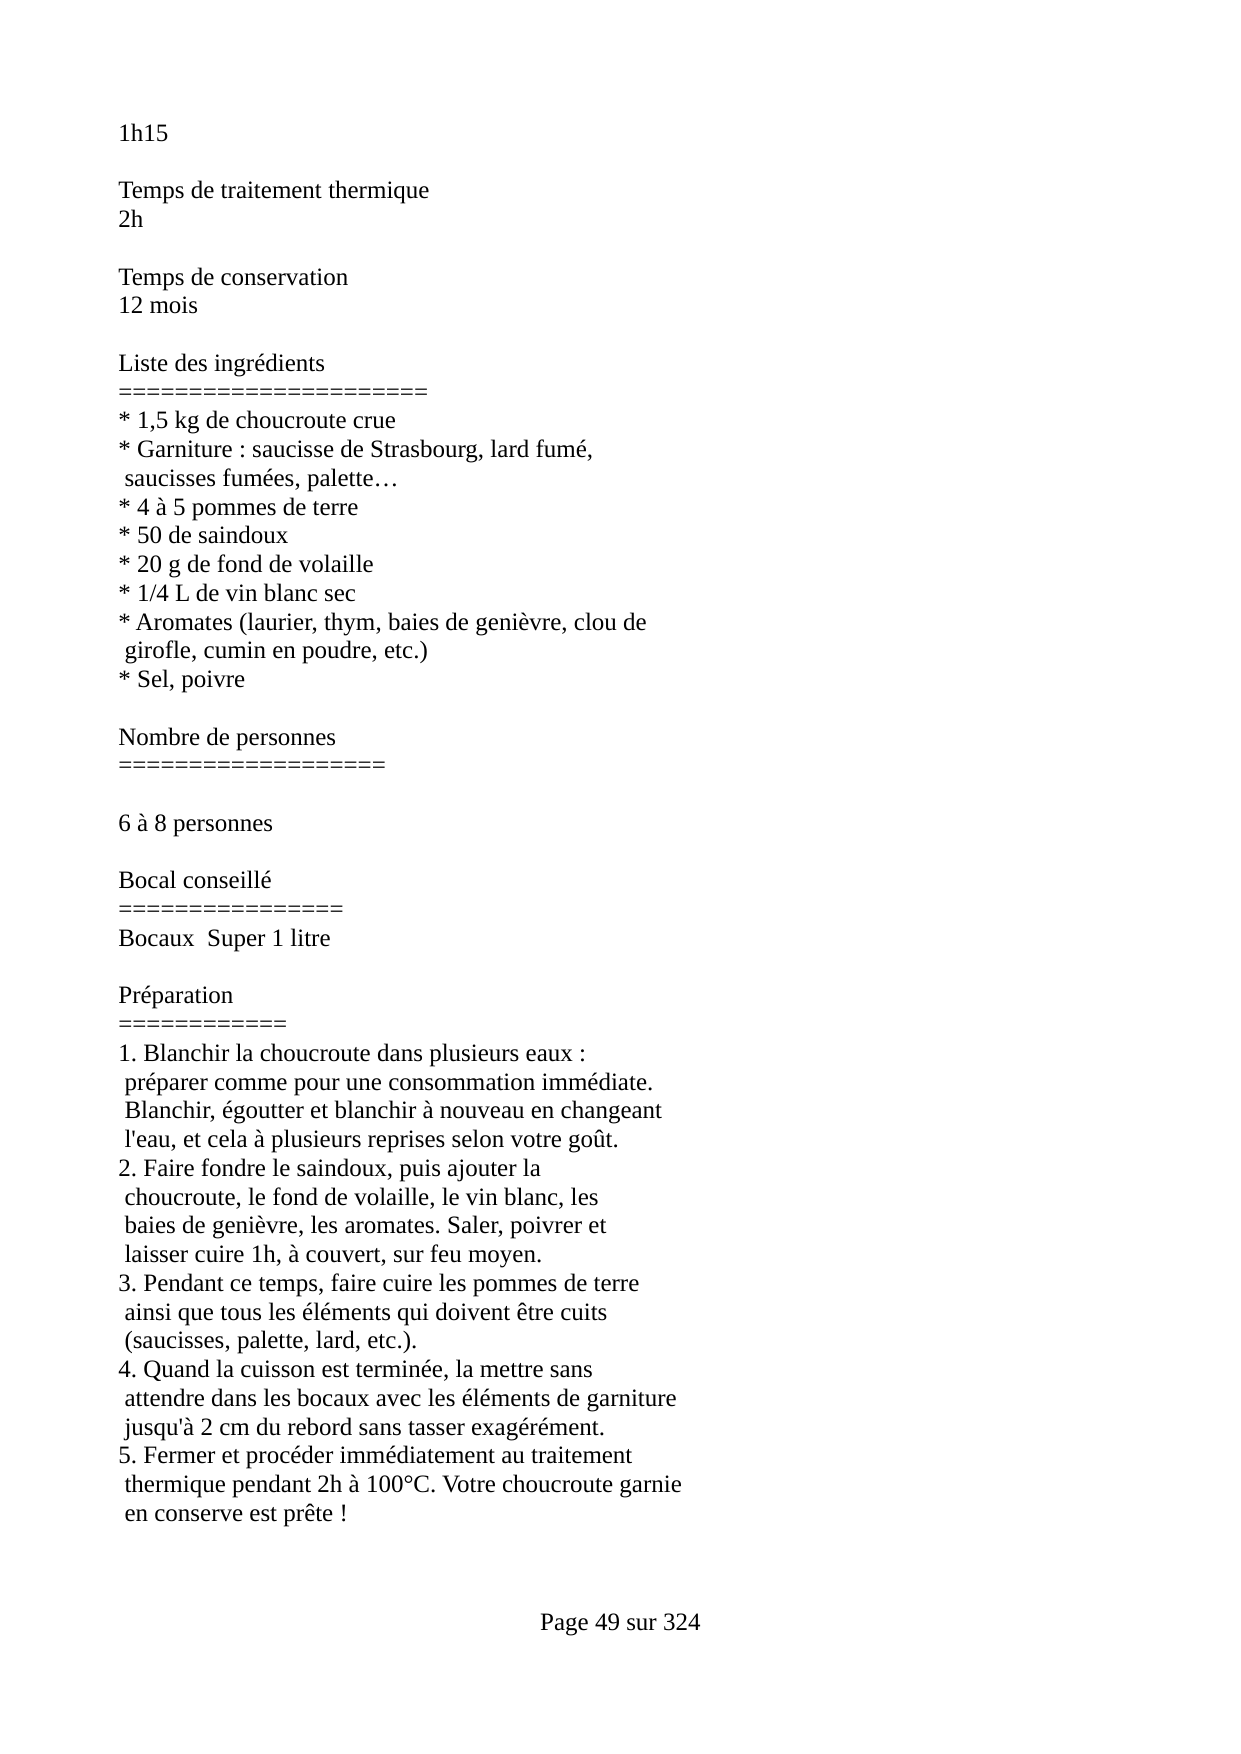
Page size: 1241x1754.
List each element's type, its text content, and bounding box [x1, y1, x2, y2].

text ============ [118, 1009, 1122, 1038]
text * Garniture : saucisse de Strasbourg, lard fumé, [118, 434, 1122, 463]
text (saucisses, palette, lard, etc.). [118, 1326, 1122, 1354]
text saucisses fumées, palette… [118, 463, 1122, 492]
text 1h15 [118, 118, 1122, 147]
text baies de genièvre, les aromates. Saler, poivrer et [118, 1211, 1122, 1239]
text 12 mois [118, 291, 1122, 319]
text girofle, cumin en poudre, etc.) [118, 636, 1122, 664]
text Nombre de personnes [118, 722, 1122, 751]
text * 20 g de fond de volaille [118, 549, 1122, 578]
text 2. Faire fondre le saindoux, puis ajouter la [118, 1153, 1122, 1182]
text Préparation [118, 981, 1122, 1009]
text ====================== [118, 377, 1122, 406]
text Bocaux Super 1 litre [118, 923, 1122, 952]
text 3. Pendant ce temps, faire cuire les pommes de terre [118, 1268, 1122, 1297]
text * Aromates (laurier, thym, baies de genièvre, clou de [118, 607, 1122, 636]
text Temps de conservation [118, 262, 1122, 291]
text préparer comme pour une consommation immédiate. [118, 1067, 1122, 1096]
text * 1/4 L de vin blanc sec [118, 578, 1122, 607]
text laisser cuire 1h, à couvert, sur feu moyen. [118, 1239, 1122, 1268]
text * 4 à 5 pommes de terre [118, 492, 1122, 521]
text Temps de traitement thermique [118, 176, 1122, 204]
text * 50 de saindoux [118, 521, 1122, 549]
text en conserve est prête ! [118, 1498, 1122, 1527]
text 5. Fermer et procéder immédiatement au traitement [118, 1441, 1122, 1469]
text ================ [118, 894, 1122, 923]
text 1. Blanchir la choucroute dans plusieurs eaux : [118, 1038, 1122, 1067]
text Blanchir, égoutter et blanchir à nouveau en changeant [118, 1096, 1122, 1124]
text * 1,5 kg de choucroute crue [118, 406, 1122, 434]
text ainsi que tous les éléments qui doivent être cuits [118, 1297, 1122, 1326]
text 2h [118, 204, 1122, 233]
text * Sel, poivre [118, 664, 1122, 693]
text Liste des ingrédients [118, 348, 1122, 377]
text 6 à 8 personnes [118, 808, 1122, 837]
text Bocal conseillé [118, 866, 1122, 894]
text choucroute, le fond de volaille, le vin blanc, les [118, 1182, 1122, 1211]
text attendre dans les bocaux avec les éléments de garniture [118, 1383, 1122, 1412]
text l'eau, et cela à plusieurs reprises selon votre goût. [118, 1124, 1122, 1153]
text =================== [118, 751, 1122, 779]
text jusqu'à 2 cm du rebord sans tasser exagérément. [118, 1412, 1122, 1441]
text thermique pendant 2h à 100°C. Votre choucroute garnie [118, 1469, 1122, 1498]
text 4. Quand la cuisson est terminée, la mettre sans [118, 1354, 1122, 1383]
